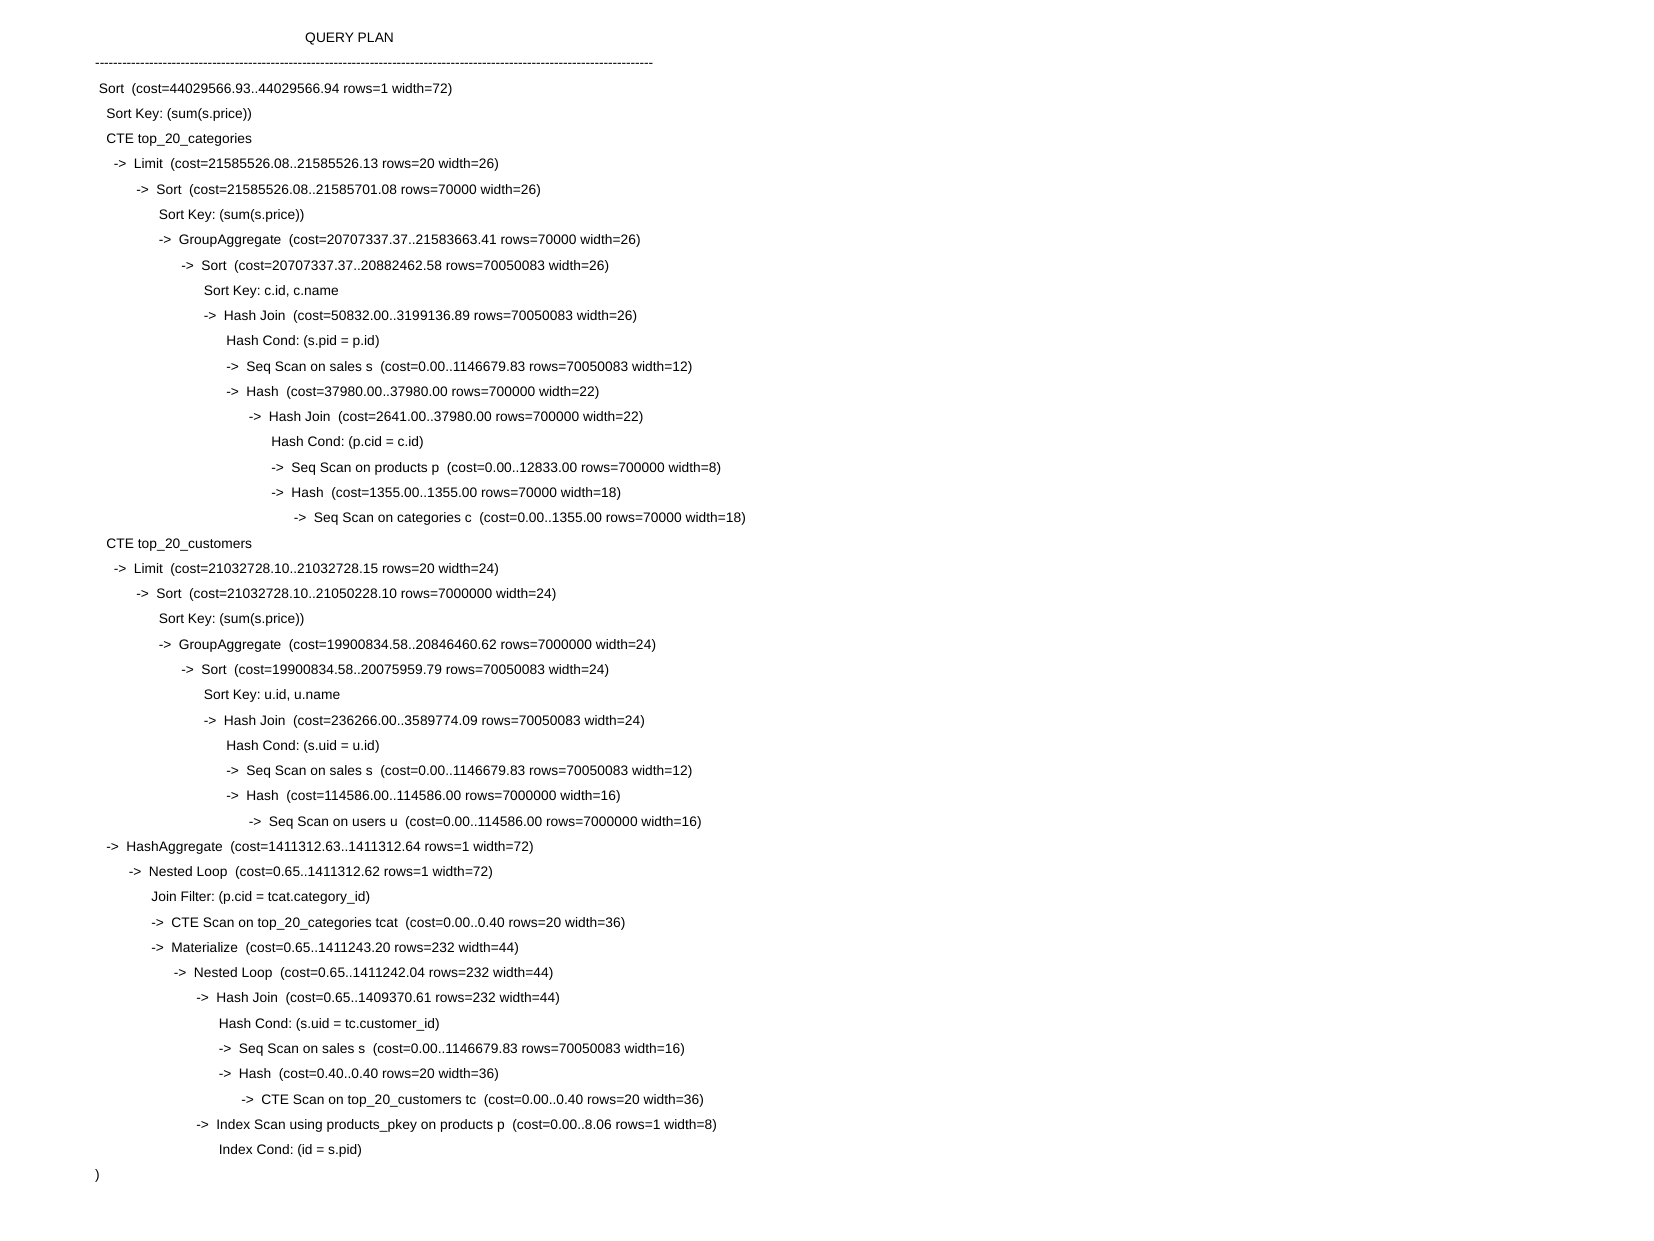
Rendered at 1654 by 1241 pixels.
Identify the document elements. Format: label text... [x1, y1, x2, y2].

list QUERY PLAN ---------------------------------------------------------------------------------------------------------------------------- Sort (cost=44029566.93..44029566.94 rows=1 width=72) Sort Key: (sum(s.price)) CTE top_20_categories -> Limit (cost=21585526.08..21585526.13 rows=20 width=26) -> Sort (cost=21585526.08..21585701.08 rows=70000 width=26) Sort Key: (sum(s.price)) -> GroupAggregate (cost=20707337.37..21583663.41 rows=70000 width=26) -> Sort (cost=20707337.37..20882462.58 rows=70050083 width=26) Sort Key: c.id, c.name -> Hash Join (cost=50832.00..3199136.89 rows=70050083 width=26) Hash Cond: (s.pid = p.id) -> Seq Scan on sales s (cost=0.00..1146679.83 rows=70050083 width=12) -> Hash (cost=37980.00..37980.00 rows=700000 width=22) -> Hash Join (cost=2641.00..37980.00 rows=700000 width=22) Hash Cond: (p.cid = c.id) -> Seq Scan on products p (cost=0.00..12833.00 rows=700000 width=8) -> Hash (cost=1355.00..1355.00 rows=70000 width=18) -> Seq Scan on categories c (cost=0.00..1355.00 rows=70000 width=18) CTE top_20_customers -> Limit (cost=21032728.10..21032728.15 rows=20 width=24) -> Sort (cost=21032728.10..21050228.10 rows=7000000 width=24) Sort Key: (sum(s.price)) -> GroupAggregate (cost=19900834.58..20846460.62 rows=7000000 width=24) -> Sort (cost=19900834.58..20075959.79 rows=70050083 width=24) Sort Key: u.id, u.name -> Hash Join (cost=236266.00..3589774.09 rows=70050083 width=24) Hash Cond: (s.uid = u.id) -> Seq Scan on sales s (cost=0.00..1146679.83 rows=70050083 width=12) -> Hash (cost=114586.00..114586.00 rows=7000000 width=16) -> Seq Scan on users u (cost=0.00..114586.00 rows=7000000 width=16) -> HashAggregate (cost=1411312.63..1411312.64 rows=1 width=72) -> Nested Loop (cost=0.65..1411312.62 rows=1 width=72) Join Filter: (p.cid = tcat.category_id) -> CTE Scan on top_20_categories tcat (cost=0.00..0.40 rows=20 width=36) -> Materialize (cost=0.65..1411243.20 rows=232 width=44) -> Nested Loop (cost=0.65..1411242.04 rows=232 width=44) -> Hash Join (cost=0.65..1409370.61 rows=232 width=44) Hash Cond: (s.uid = tc.customer_id) -> Seq Scan on sales s (cost=0.00..1146679.83 rows=70050083 width=16) -> Hash (cost=0.40..0.40 rows=20 width=36) -> CTE Scan on top_20_customers tc (cost=0.00..0.40 rows=20 width=36) -> Index Scan using products_pkey on products p (cost=0.00..8.06 rows=1 width=8) Index Cond: (id = s.pid) ) [71, 30, 1561, 1216]
